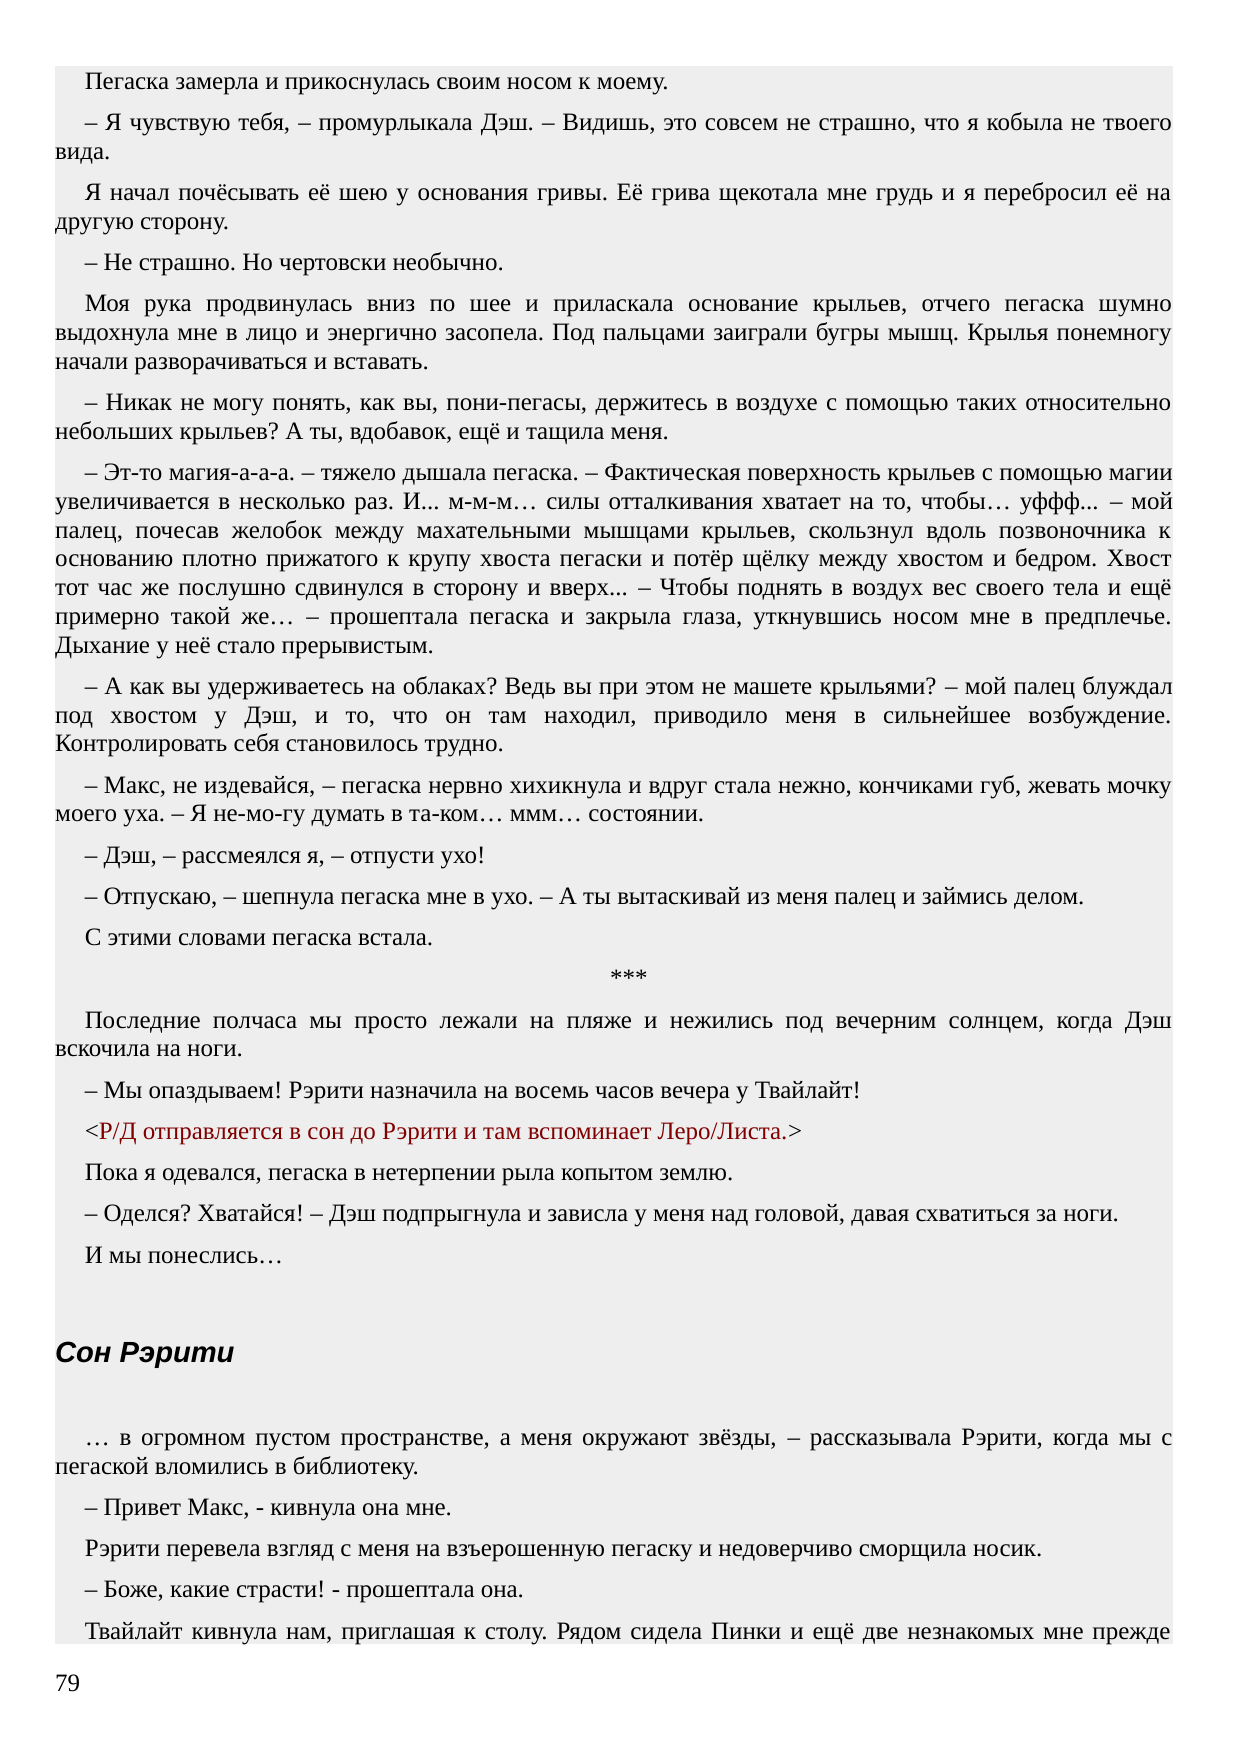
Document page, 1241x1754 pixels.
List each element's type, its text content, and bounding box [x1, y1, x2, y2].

text – Эт-то магия-а-а-а. – тяжело дышала пегаска. – Фактическая поверхность крыльев с помощью магии увеличивается в несколько раз. И... м-м-м… силы отталкивания хватает на то, чтобы… уффф... – мой палец, почесав желобок между махательными мышцами крыльев, скользнул вдоль позвоночника к основанию плотно прижатого к крупу хвоста пегаски и потёр щёлку между хвостом и бедром. Хвост тот час же послушно сдвинулся в сторону и вверх... – Чтобы поднять в воздух вес своего тела и ещё примерно такой же… – прошептала пегаска и закрыла глаза, уткнувшись носом мне в предплечье. Дыхание у неё стало прерывистым. [55, 457, 1173, 658]
subtitle Сон Рэрити [55, 1335, 1173, 1368]
text Рэрити перевела взгляд с меня на взъерошенную пегаску и недоверчиво сморщила носик. [55, 1533, 1173, 1562]
text – Я чувствую тебя, – промурлыкала Дэш. – Видишь, это совсем не страшно, что я кобыла не твоего вида. [55, 107, 1173, 165]
text – Оделся? Хватайся! – Дэш подпрыгнула и зависла у меня над головой, давая схватиться за ноги. [55, 1198, 1173, 1227]
text – Не страшно. Но чертовски необычно. [55, 247, 1173, 276]
text – Никак не могу понять, как вы, пони-пегасы, держитесь в воздухе с помощью таких относительно небольших крыльев? А ты, вдобавок, ещё и тащила меня. [55, 387, 1173, 445]
text – Макс, не издевайся, – пегаска нервно хихикнула и вдруг стала нежно, кончиками губ, жевать мочку моего уха. – Я не-мо-гу думать в та-ком… ммм… состоянии. [55, 770, 1173, 827]
text Я начал почёсывать её шею у основания гривы. Её грива щекотала мне грудь и я перебросил её на другую сторону. [55, 177, 1173, 235]
text И мы понеслись… [55, 1240, 1173, 1268]
text – Боже, какие страсти! - прошептала она. [55, 1574, 1173, 1603]
text … в огромном пустом пространстве, а меня окружают звёзды, – рассказывала Рэрити, когда мы с пегаской вломились в библиотеку. [55, 1422, 1173, 1479]
text Пегаска замерла и прикоснулась своим носом к моему. [55, 66, 1173, 95]
text Моя рука продвинулась вниз по шее и приласкала основание крыльев, отчего пегаска шумно выдохнула мне в лицо и энергично засопела. Под пальцами заиграли бугры мышц. Крылья понемногу начали разворачиваться и вставать. [55, 288, 1173, 375]
text – Дэш, – рассмеялся я, – отпусти ухо! [55, 840, 1173, 868]
text <Р/Д отправляется в сон до Рэрити и там вспоминает Леро/Листа.> [55, 1116, 1173, 1145]
text Последние полчаса мы просто лежали на пляже и нежились под вечерним солнцем, когда Дэш вскочила на ноги. [55, 1005, 1173, 1062]
text – А как вы удерживаетесь на облаках? Ведь вы при этом не машете крыльями? – мой палец блуждал под хвостом у Дэш, и то, что он там находил, приводило меня в сильнейшее возбуждение. Контролировать себя становилось трудно. [55, 671, 1173, 757]
text С этими словами пегаска встала. [55, 922, 1173, 951]
text *** [55, 963, 1173, 992]
text – Отпускаю, – шепнула пегаска мне в ухо. – А ты вытаскивай из меня палец и займись делом. [55, 881, 1173, 910]
text Пока я одевался, пегаска в нетерпении рыла копытом землю. [55, 1157, 1173, 1186]
text Твайлайт кивнула нам, приглашая к столу. Рядом сидела Пинки и ещё две незнакомых мне прежде [55, 1616, 1173, 1644]
text – Привет Макс, - кивнула она мне. [55, 1492, 1173, 1521]
text – Мы опаздываем! Рэрити назначила на восемь часов вечера у Твайлайт! [55, 1075, 1173, 1103]
